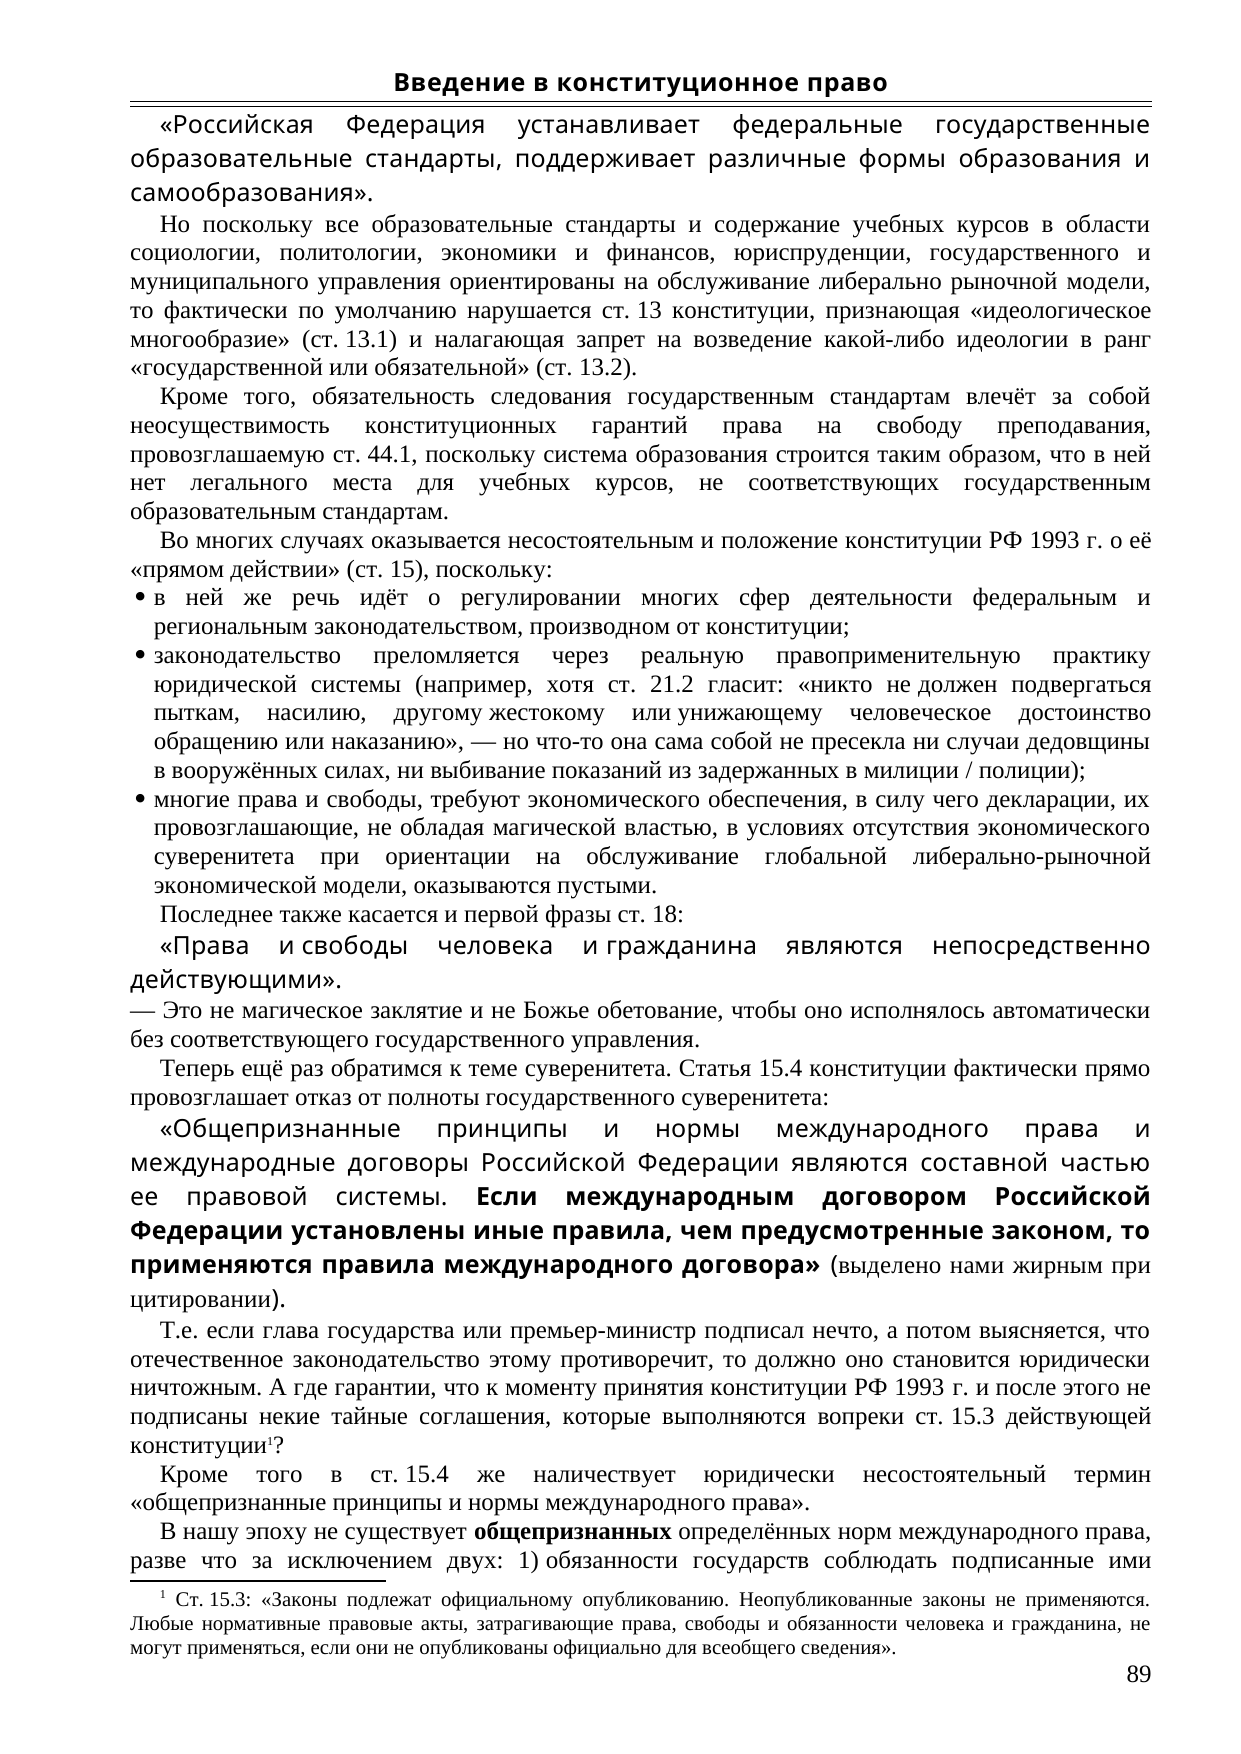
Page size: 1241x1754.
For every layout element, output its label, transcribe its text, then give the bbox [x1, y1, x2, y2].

text В нашу эпоху не существует общепризнанных определённых норм международного права, разве что за исключением двух: 1) обязанности государств соблюдать подписанные ими [130, 1516, 1152, 1574]
text Кроме того, обязательность следования государственным стандартам влечёт за собой неосуществимость конституционных гарантий права на свободу преподавания, провозглашаемую ст. 44.1, поскольку система образования строится таким образом, что в ней нет легального места для учебных курсов, не соответствующих государственным образовательным стандартам. [130, 381, 1152, 525]
list законодательство преломляется через реальную правоприменительную практику юридической системы (например, хотя ст. 21.2 гласит: «никто не должен подвергаться пыткам, насилию, другому жестокому или унижающему человеческое достоинство обращению или наказанию», — но что-то она сама собой не пресекла ни случаи дедовщины в вооружённых силах, ни выбивание показаний из задержанных в милиции / полиции); [136, 640, 1152, 784]
text «Российская Федерация устанавливает федеральные государственные образовательные стандарты, поддерживает различные формы образования и самообразования». [130, 107, 1152, 209]
text «Права и свободы человека и гражданина являются непосредственно действующими». [130, 927, 1152, 996]
text Кроме того в ст. 15.4 же наличествует юридически несостоятельный термин «общепризнанные принципы и нормы международного права». [130, 1459, 1152, 1516]
text Но поскольку все образовательные стандарты и содержание учебных курсов в области социологии, политологии, экономики и финансов, юриспруденции, государственного и муниципального управления ориентированы на обслуживание либерально рыночной модели, то фактически по умолчанию нарушается ст. 13 конституции, признающая «идеологическое многообразие» (ст. 13.1) и налагающая запрет на возведение какой-либо идеологии в ранг «государственной или обязательной» (ст. 13.2). [130, 209, 1152, 381]
text Теперь ещё раз обратимся к теме суверенитета. Статья 15.4 конституции фактически прямо провозглашает отказ от полноты государственного суверенитета: [130, 1053, 1152, 1111]
text Т.е. если глава государства или премьер-министр подписал нечто, а потом выясняется, что отечественное законодательство этому противоречит, то должно оно становится юридически ничтожным. А где гарантии, что к моменту принятия конституции РФ 1993 г. и после этого не подписаны некие тайные соглашения, которые выполняются вопреки ст. 15.3 действующей конституции? [130, 1315, 1152, 1459]
text Ст. 15.3: «Законы подлежат официальному опубликованию. Неопубликованные законы не применяются. Любые нормативные правовые акты, затрагивающие права, свободы и обязанности человека и гражданина, не могут применяться, если они не опубликованы официально для всеобщего сведения». [130, 1587, 1152, 1659]
text Последнее также касается и первой фразы ст. 18: [130, 899, 1152, 927]
text Во многих случаях оказывается несостоятельным и положение конституции РФ 1993 г. о её «прямом действии» (ст. 15), поскольку: [130, 525, 1152, 582]
list многие права и свободы, требуют экономического обеспечения, в силу чего декларации, их провозглашающие, не обладая магической властью, в условиях отсутствия экономического суверенитета при ориентации на обслуживание глобальной либерально-рыночной экономической модели, оказываются пустыми. [136, 784, 1152, 899]
text — Это не магическое заклятие и не Божье обетование, чтобы оно исполнялось автоматически без соответствующего государственного управления. [130, 996, 1152, 1053]
text «Общепризнанные принципы и нормы международного права и международные договоры Российской Федерации являются составной частью ее правовой системы. Если международным договором Российской Федерации установлены иные правила, чем предусмотренные законом, то применяются правила международного договора» (выделено нами жирным при цитировании). [130, 1111, 1152, 1315]
list в ней же речь идёт о регулировании многих сфер деятельности федеральным и региональным законодательством, производном от конституции; [136, 582, 1152, 640]
